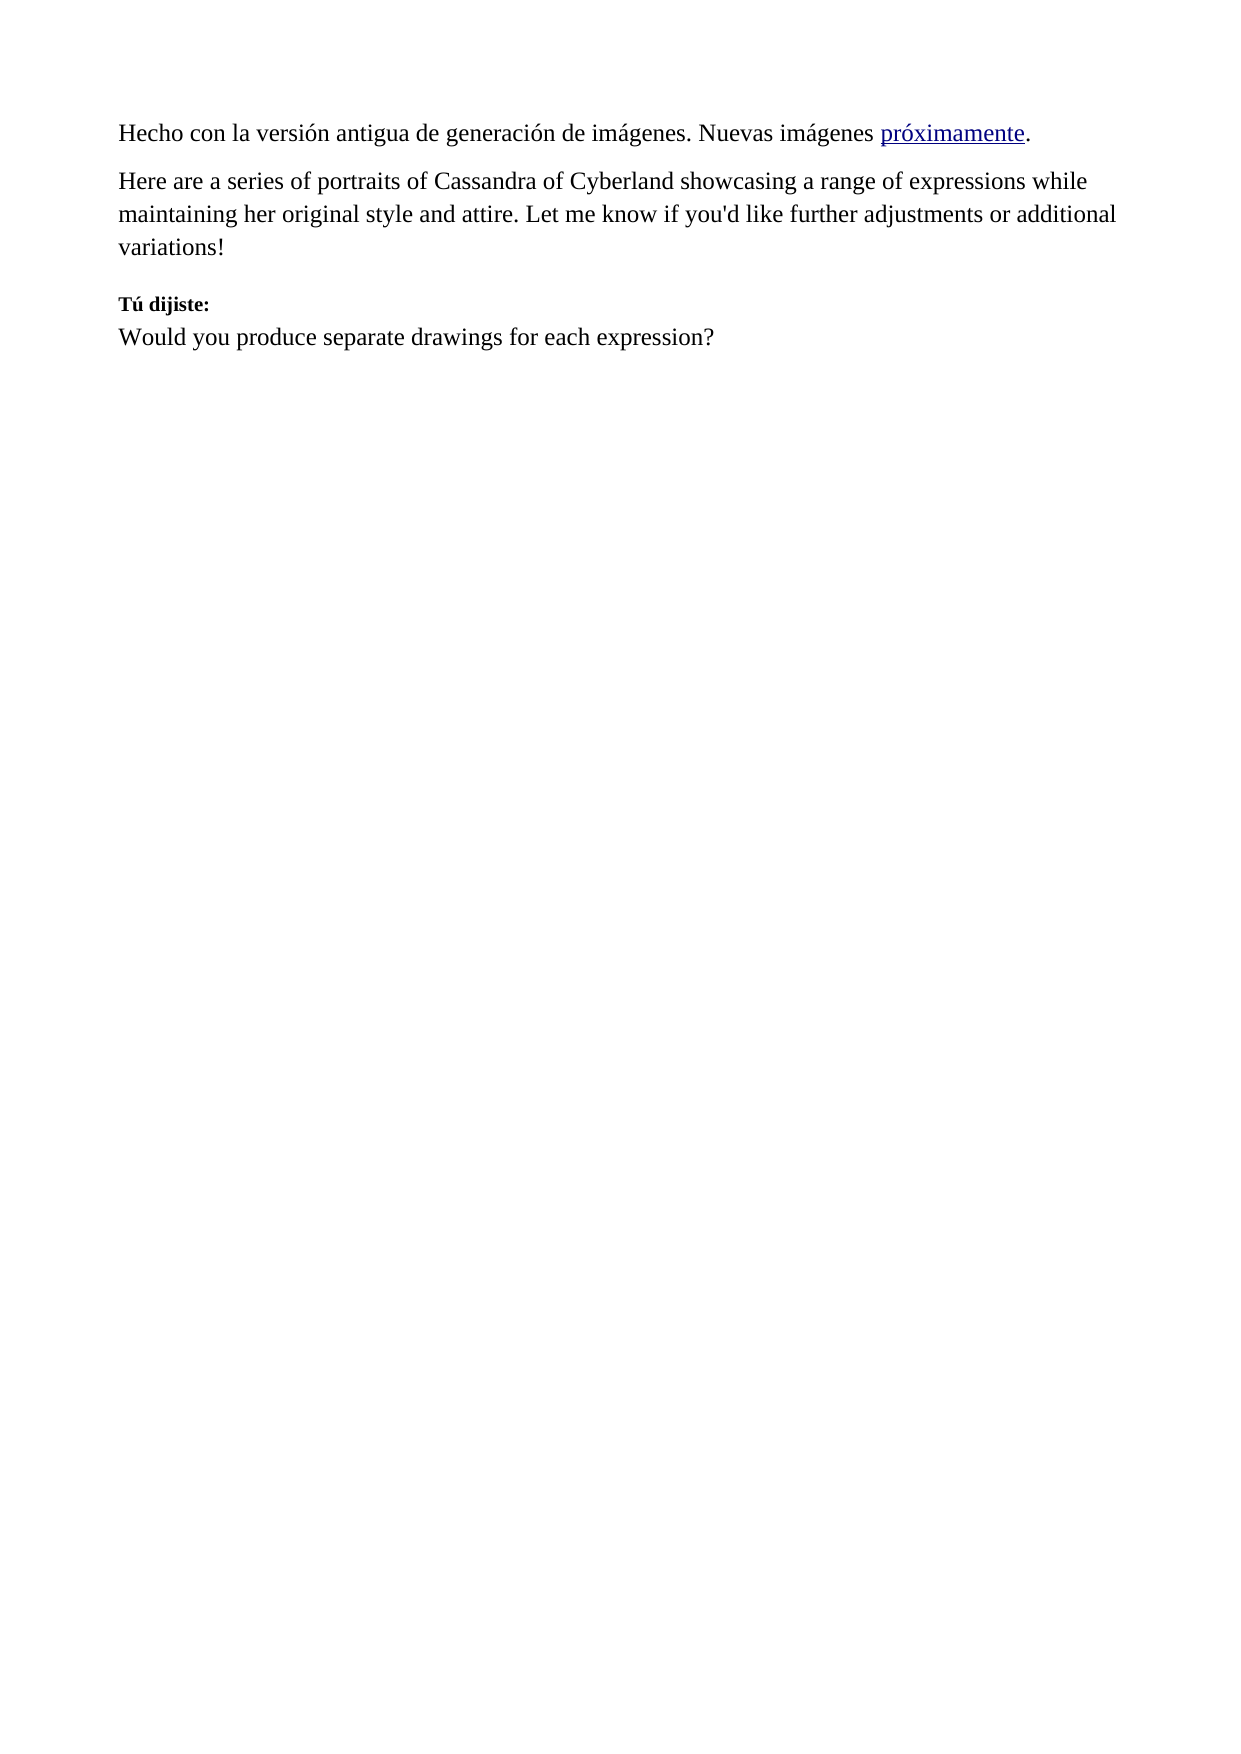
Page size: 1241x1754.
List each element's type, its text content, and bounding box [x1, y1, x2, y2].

text Here are a series of portraits of Cassandra of Cyberland showcasing a range of expressions while maintaining her original style and attire. Let me know if you'd like further adjustments or additional variations! [118, 166, 1122, 261]
subtitle Tú dijiste: [118, 292, 1122, 316]
text Hecho con la versión antigua de generación de imágenes. Nuevas imágenes próximamente. [118, 118, 1122, 147]
text Would you produce separate drawings for each expression? [118, 322, 1122, 351]
